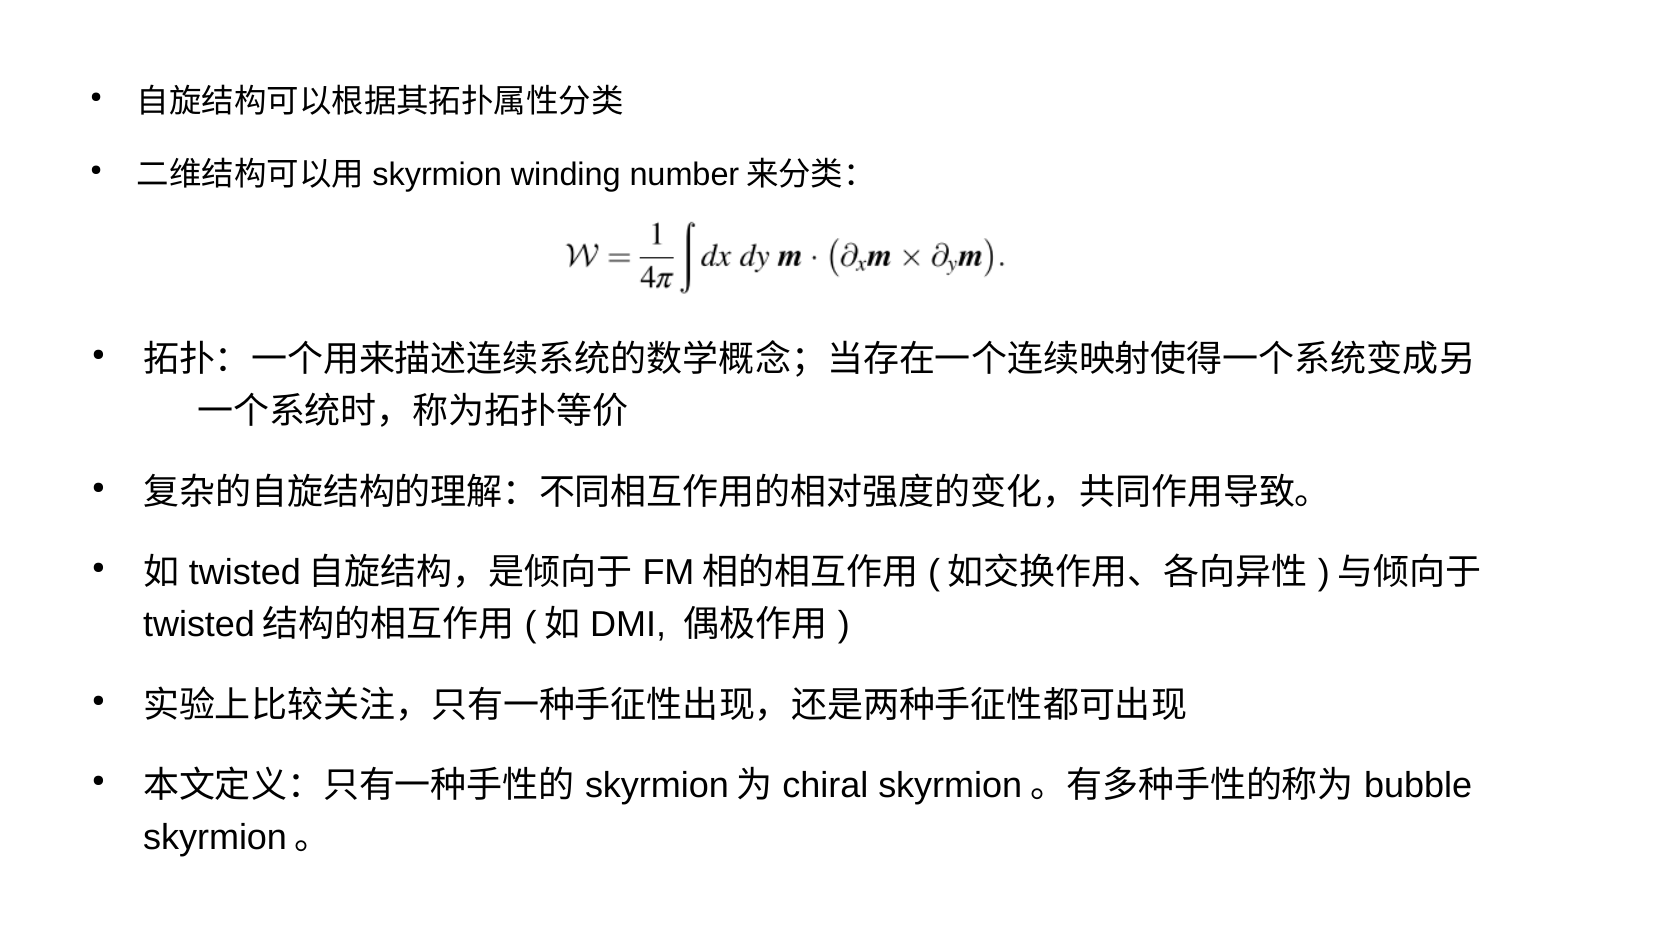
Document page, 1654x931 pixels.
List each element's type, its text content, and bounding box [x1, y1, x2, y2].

picture [562, 217, 1013, 301]
list 拓扑：一个用来描述连续系统的数学概念；当存在一个连续映射使得一个系统变成另 一个系统时，称为拓扑等价 复杂的自旋结构的理解：不同相互作用的相对强度的变化，共同作用导致。 如twisted自旋结构，是倾向于FM相的相互作用(如交换作用、各向异性)与倾向于twisted结构的相互作用(如DMI, 偶极作用) 实验上比较关注，只有一种手征性出现，还是两种手征性都可出现 本文定义：只有一种手性的skyrmion为chiral skyrmion。有多种手性的称为bubble skyrmion。 [75, 330, 1564, 863]
list 自旋结构可以根据其拓扑属性分类 二维结构可以用skyrmion winding number来分类： [75, 75, 1564, 195]
